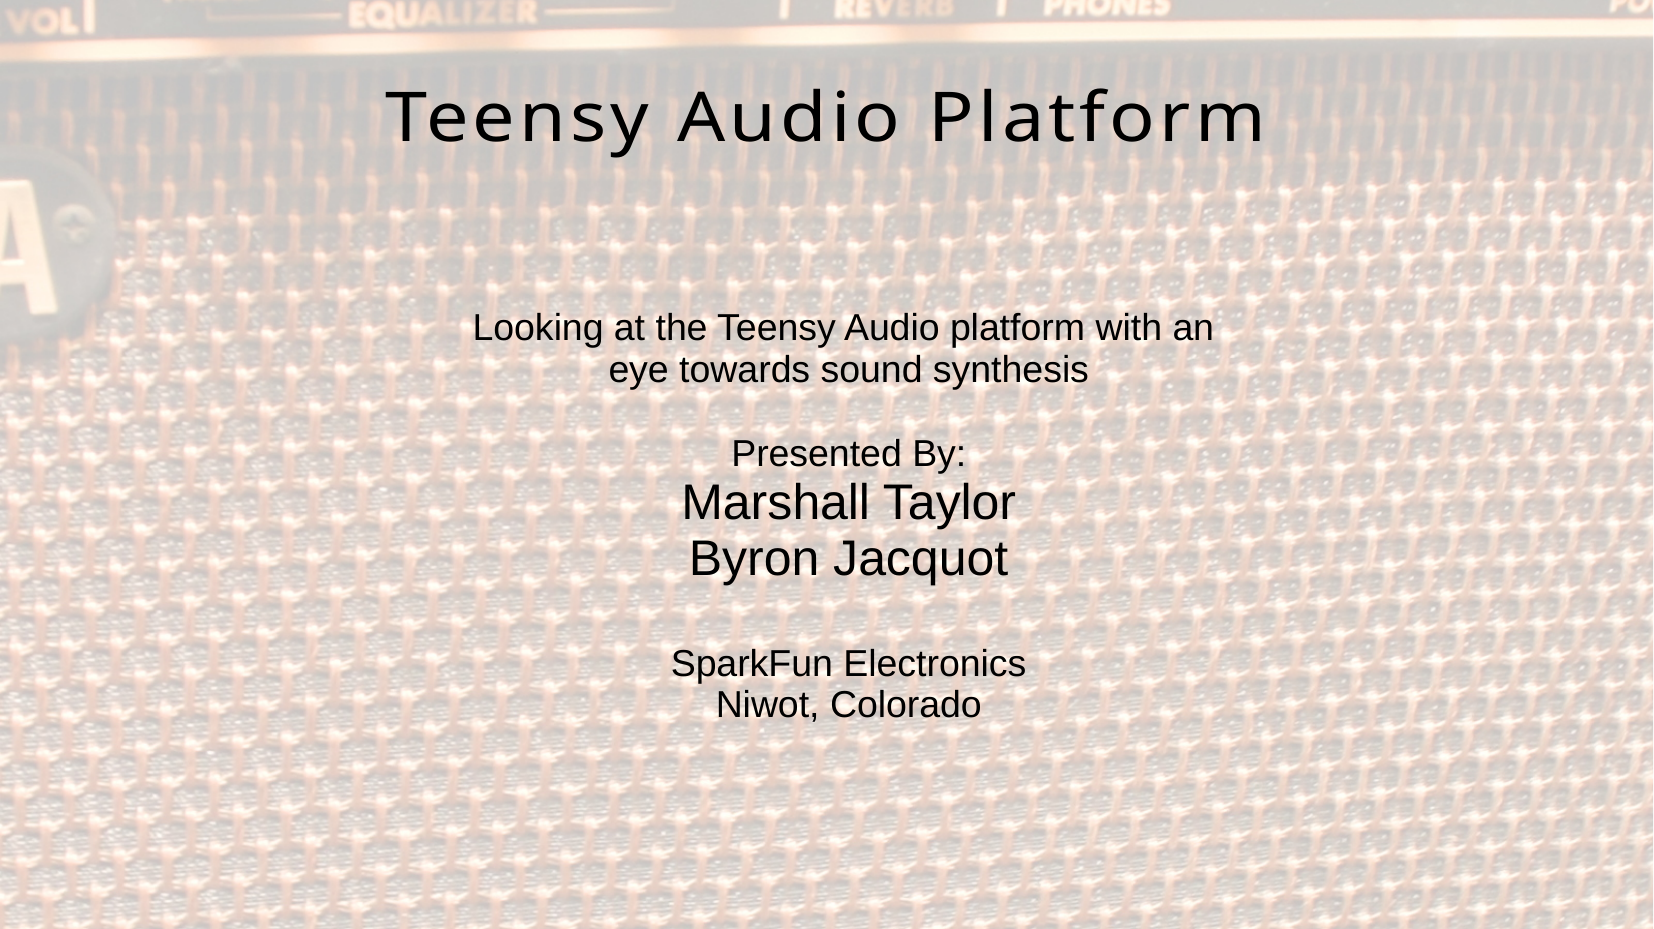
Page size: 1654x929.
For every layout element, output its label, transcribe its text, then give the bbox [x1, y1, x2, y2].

picture [0, 0, 1654, 929]
subtitle Looking at the Teensy Audio platform with an eye towards sound synthesis Presented By: Marshall Taylor Byron Jacquot SparkFun Electronics Niwot, Colorado [104, 247, 1593, 786]
title Teensy Audio Platform [82, 36, 1571, 192]
